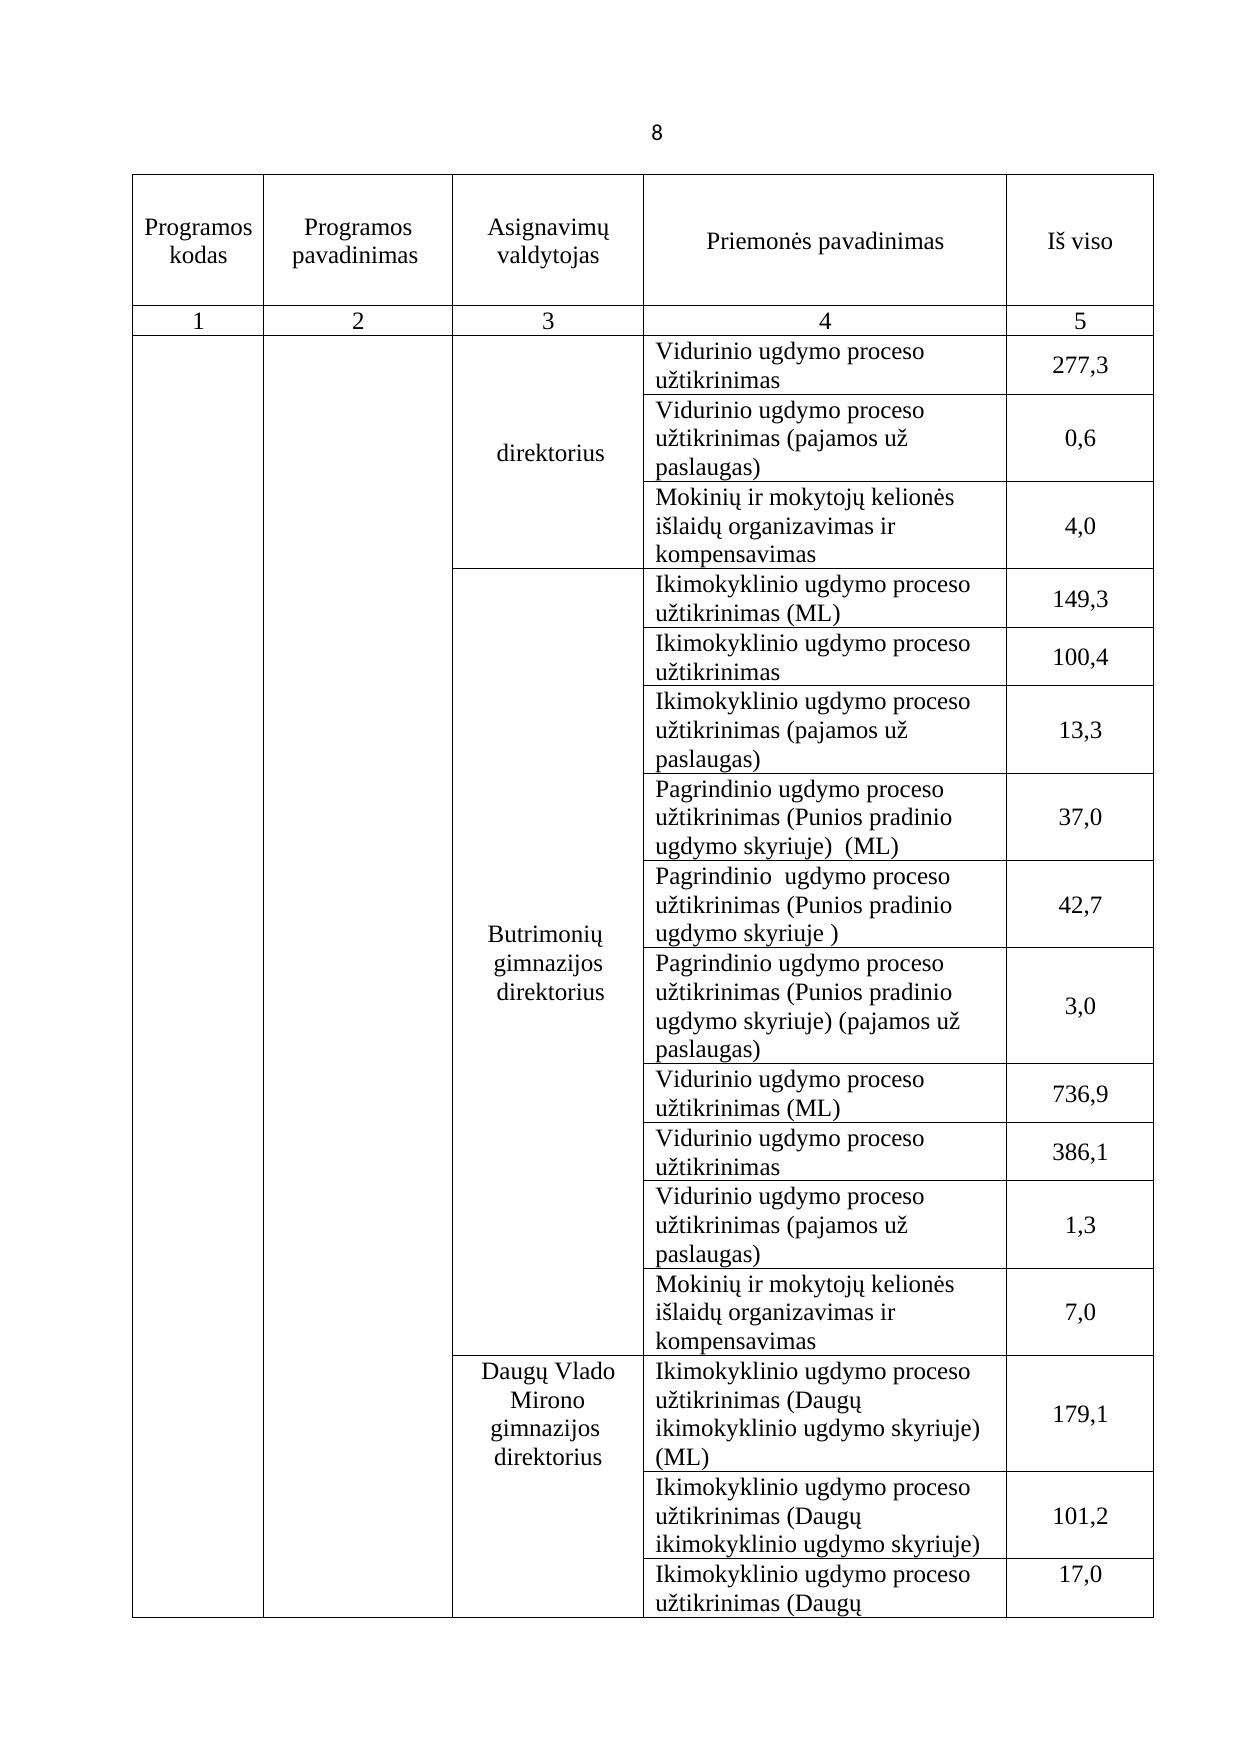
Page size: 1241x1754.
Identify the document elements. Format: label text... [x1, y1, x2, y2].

table_cell 13,3 [1007, 686, 1153, 773]
table_cell 42,7 [1007, 861, 1153, 947]
table_header Programos pavadinimas [264, 175, 452, 305]
table_cell Ikimokyklinio ugdymo proceso užtikrinimas (ML) [644, 569, 1006, 627]
table_cell Vidurinio ugdymo proceso užtikrinimas [644, 1123, 1006, 1180]
table_cell Mokinių ir mokytojų kelionės išlaidų organizavimas ir kompensavimas [644, 482, 1006, 568]
table_cell Ikimokyklinio ugdymo proceso užtikrinimas (Daugų ikimokyklinio ugdymo skyriuje) (ML) [644, 1356, 1006, 1471]
table_cell Pagrindinio ugdymo proceso užtikrinimas (Punios pradinio ugdymo skyriuje ) [644, 861, 1006, 947]
table_cell 5 [1007, 306, 1153, 335]
table_cell 101,2 [1007, 1472, 1153, 1558]
table_cell 37,0 [1007, 774, 1153, 860]
table_cell Ikimokyklinio ugdymo proceso užtikrinimas (Daugų [644, 1559, 1006, 1617]
table_cell Ikimokyklinio ugdymo proceso užtikrinimas (pajamos už paslaugas) [644, 686, 1006, 773]
table_cell 7,0 [1007, 1269, 1153, 1355]
table_cell 3,0 [1007, 948, 1153, 1063]
table_cell 0,6 [1007, 395, 1153, 481]
table_cell 100,4 [1007, 628, 1153, 685]
table_cell 1 [133, 306, 263, 335]
table_cell Vidurinio ugdymo proceso užtikrinimas [644, 336, 1006, 394]
table_header Iš viso [1007, 175, 1153, 305]
table_cell Vidurinio ugdymo proceso užtikrinimas (pajamos už paslaugas) [644, 1181, 1006, 1268]
table_cell 386,1 [1007, 1123, 1153, 1180]
table_cell Mokinių ir mokytojų kelionės išlaidų organizavimas ir kompensavimas [644, 1269, 1006, 1355]
table_cell Ikimokyklinio ugdymo proceso užtikrinimas [644, 628, 1006, 685]
table_header Asignavimų valdytojas [453, 175, 643, 305]
table_cell [133, 336, 263, 1617]
table_cell 17,0 [1007, 1559, 1153, 1617]
table_cell 3 [453, 306, 643, 335]
table_cell [264, 336, 452, 1617]
table_cell 4,0 [1007, 482, 1153, 568]
table_cell direktorius [453, 336, 643, 568]
table_cell 149,3 [1007, 569, 1153, 627]
table_cell 4 [644, 306, 1006, 335]
table_header Priemonės pavadinimas [644, 175, 1006, 305]
table_cell 2 [264, 306, 452, 335]
table_cell Pagrindinio ugdymo proceso užtikrinimas (Punios pradinio ugdymo skyriuje) (pajamos už paslaugas) [644, 948, 1006, 1063]
table_cell 1,3 [1007, 1181, 1153, 1268]
table_header Programos kodas [133, 175, 263, 305]
table_cell 277,3 [1007, 336, 1153, 394]
table_cell Pagrindinio ugdymo proceso užtikrinimas (Punios pradinio ugdymo skyriuje) (ML) [644, 774, 1006, 860]
table_cell Vidurinio ugdymo proceso užtikrinimas (pajamos už paslaugas) [644, 395, 1006, 481]
table_cell 179,1 [1007, 1356, 1153, 1471]
table_cell 736,9 [1007, 1064, 1153, 1122]
table_cell Butrimonių gimnazijos direktorius [453, 569, 643, 1355]
table_cell Ikimokyklinio ugdymo proceso užtikrinimas (Daugų ikimokyklinio ugdymo skyriuje) [644, 1472, 1006, 1558]
table_cell Daugų Vlado Mirono gimnazijos direktorius [453, 1356, 643, 1617]
table_cell Vidurinio ugdymo proceso užtikrinimas (ML) [644, 1064, 1006, 1122]
